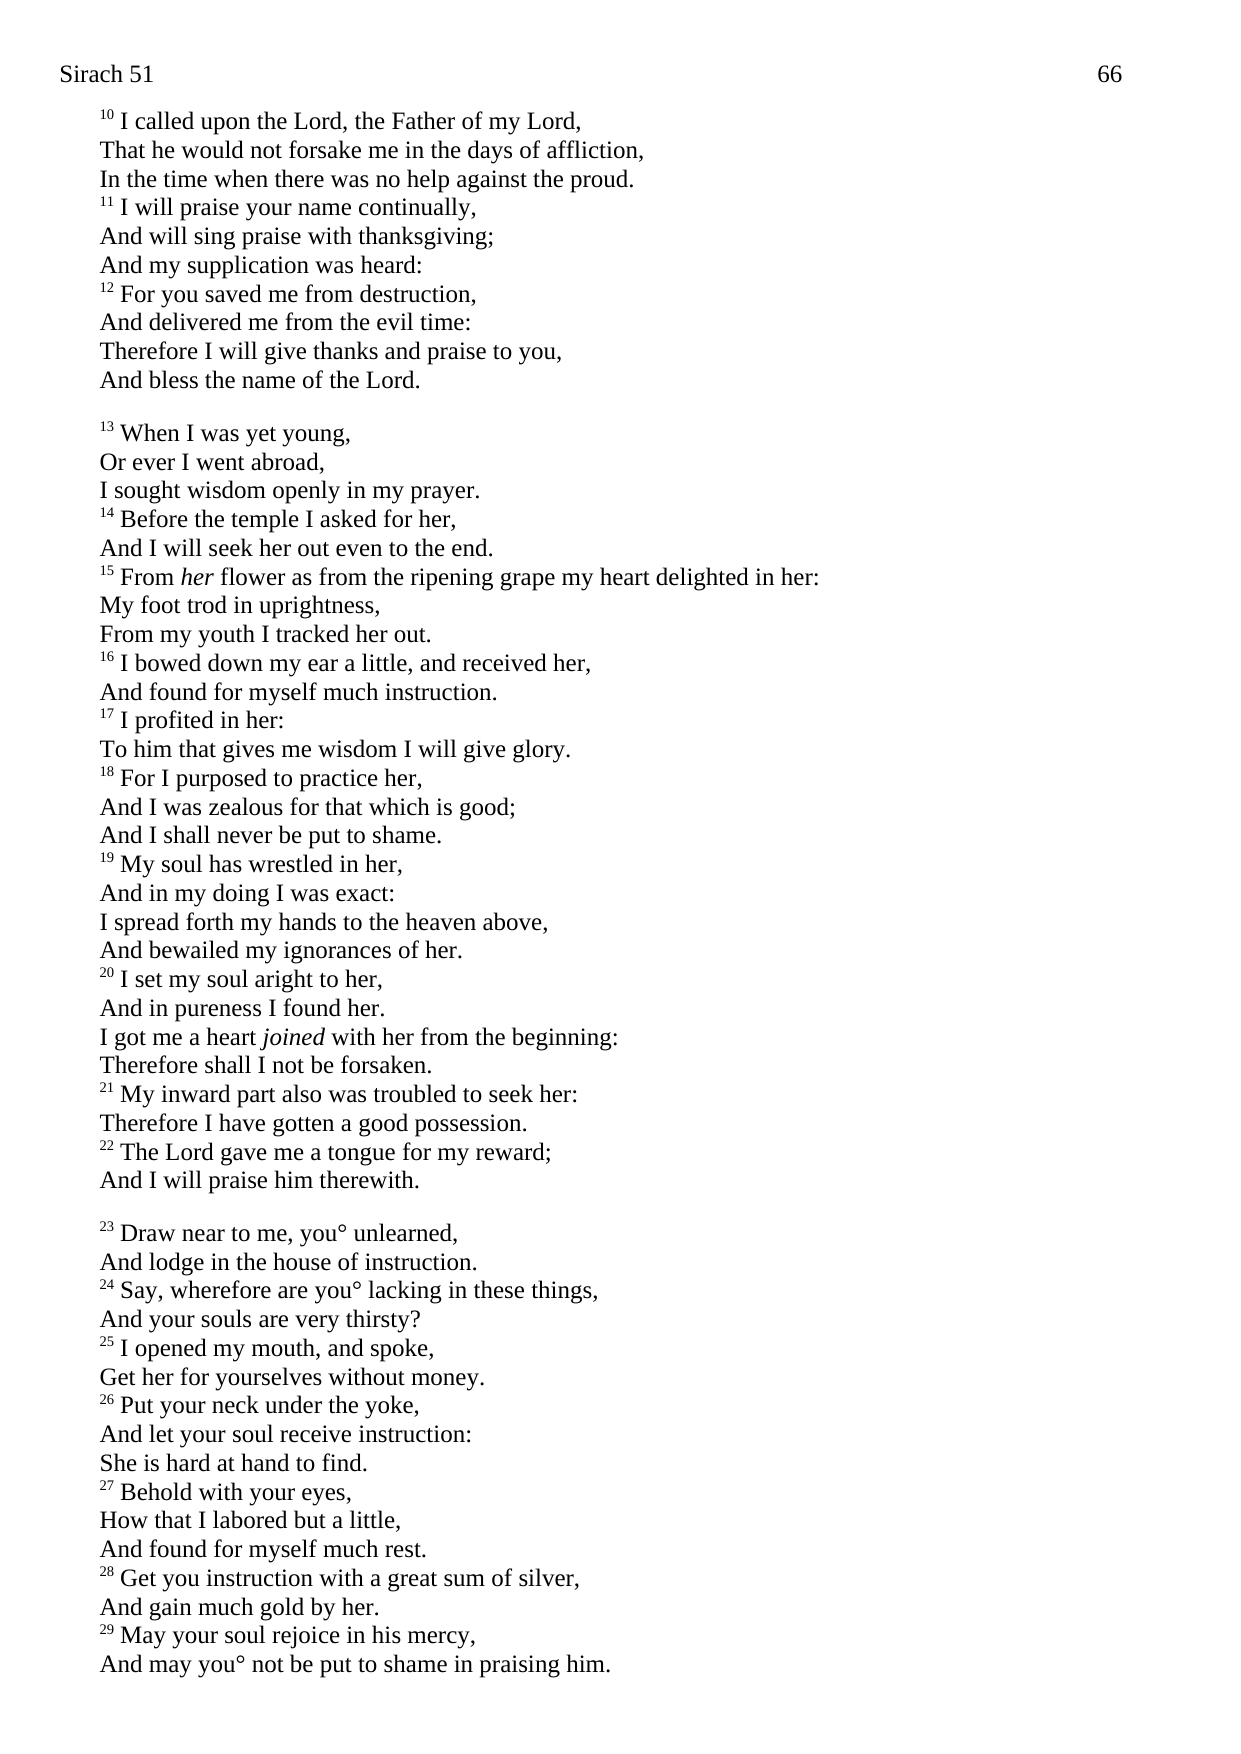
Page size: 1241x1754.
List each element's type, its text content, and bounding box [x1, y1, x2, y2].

text And I shall never be put to shame. [99, 820, 1122, 849]
text And may you° not be put to shame in praising him. [99, 1649, 1122, 1678]
text 24 Say, wherefore are you° lacking in these things, [99, 1276, 1122, 1304]
text 28 Get you instruction with a great sum of silver, [99, 1563, 1122, 1592]
text 13 When I was yet young, [99, 418, 1122, 447]
text Therefore I will give thanks and praise to you, [99, 336, 1122, 365]
text 10 I called upon the Lord, the Father of my Lord, [99, 106, 1122, 135]
text 20 I set my soul aright to her, [99, 964, 1122, 993]
text 25 I opened my mouth, and spoke, [99, 1333, 1122, 1362]
text 11 I will praise your name continually, [99, 192, 1122, 221]
text And bless the name of the Lord. [99, 365, 1122, 394]
text And will sing praise with thanksgiving; [99, 221, 1122, 250]
text And bewailed my ignorances of her. [99, 935, 1122, 964]
text Therefore I have gotten a good possession. [99, 1108, 1122, 1137]
text 15 From her flower as from the ripening grape my heart delighted in her: [99, 562, 1122, 590]
text 22 The Lord gave me a tongue for my reward; [99, 1137, 1122, 1165]
text 19 My soul has wrestled in her, [99, 849, 1122, 878]
text 18 For I purposed to practice her, [99, 763, 1122, 792]
text And your souls are very thirsty? [99, 1304, 1122, 1333]
text And in my doing I was exact: [99, 878, 1122, 907]
text 14 Before the temple I asked for her, [99, 504, 1122, 533]
text And gain much gold by her. [99, 1592, 1122, 1621]
text And I was zealous for that which is good; [99, 792, 1122, 820]
text And found for myself much rest. [99, 1534, 1122, 1563]
text From my youth I tracked her out. [99, 619, 1122, 648]
text And my supplication was heard: [99, 250, 1122, 279]
text 27 Behold with your eyes, [99, 1477, 1122, 1506]
text 26 Put your neck under the yoke, [99, 1391, 1122, 1419]
text 16 I bowed down my ear a little, and received her, [99, 648, 1122, 677]
text 12 For you saved me from destruction, [99, 279, 1122, 307]
text To him that gives me wisdom I will give glory. [99, 734, 1122, 763]
text Get her for yourselves without money. [99, 1362, 1122, 1391]
text And lodge in the house of instruction. [99, 1247, 1122, 1276]
text 21 My inward part also was troubled to seek her: [99, 1079, 1122, 1108]
text And in pureness I found her. [99, 993, 1122, 1022]
text 29 May your soul rejoice in his mercy, [99, 1621, 1122, 1649]
text 23 Draw near to me, you° unlearned, [99, 1218, 1122, 1247]
text In the time when there was no help against the proud. [99, 164, 1122, 192]
text I got me a heart joined with her from the beginning: [99, 1022, 1122, 1050]
text And found for myself much instruction. [99, 677, 1122, 705]
text And let your soul receive instruction: [99, 1419, 1122, 1448]
text Therefore shall I not be forsaken. [99, 1050, 1122, 1079]
text I spread forth my hands to the heaven above, [99, 907, 1122, 935]
text How that I labored but a little, [99, 1506, 1122, 1534]
text She is hard at hand to find. [99, 1448, 1122, 1477]
text And delivered me from the evil time: [99, 307, 1122, 336]
text And I will praise him therewith. [99, 1165, 1122, 1194]
text I sought wisdom openly in my prayer. [99, 475, 1122, 504]
text 17 I profited in her: [99, 705, 1122, 734]
text My foot trod in uprightness, [99, 590, 1122, 619]
text That he would not forsake me in the days of affliction, [99, 135, 1122, 164]
text Or ever I went abroad, [99, 447, 1122, 475]
text And I will seek her out even to the end. [99, 533, 1122, 562]
